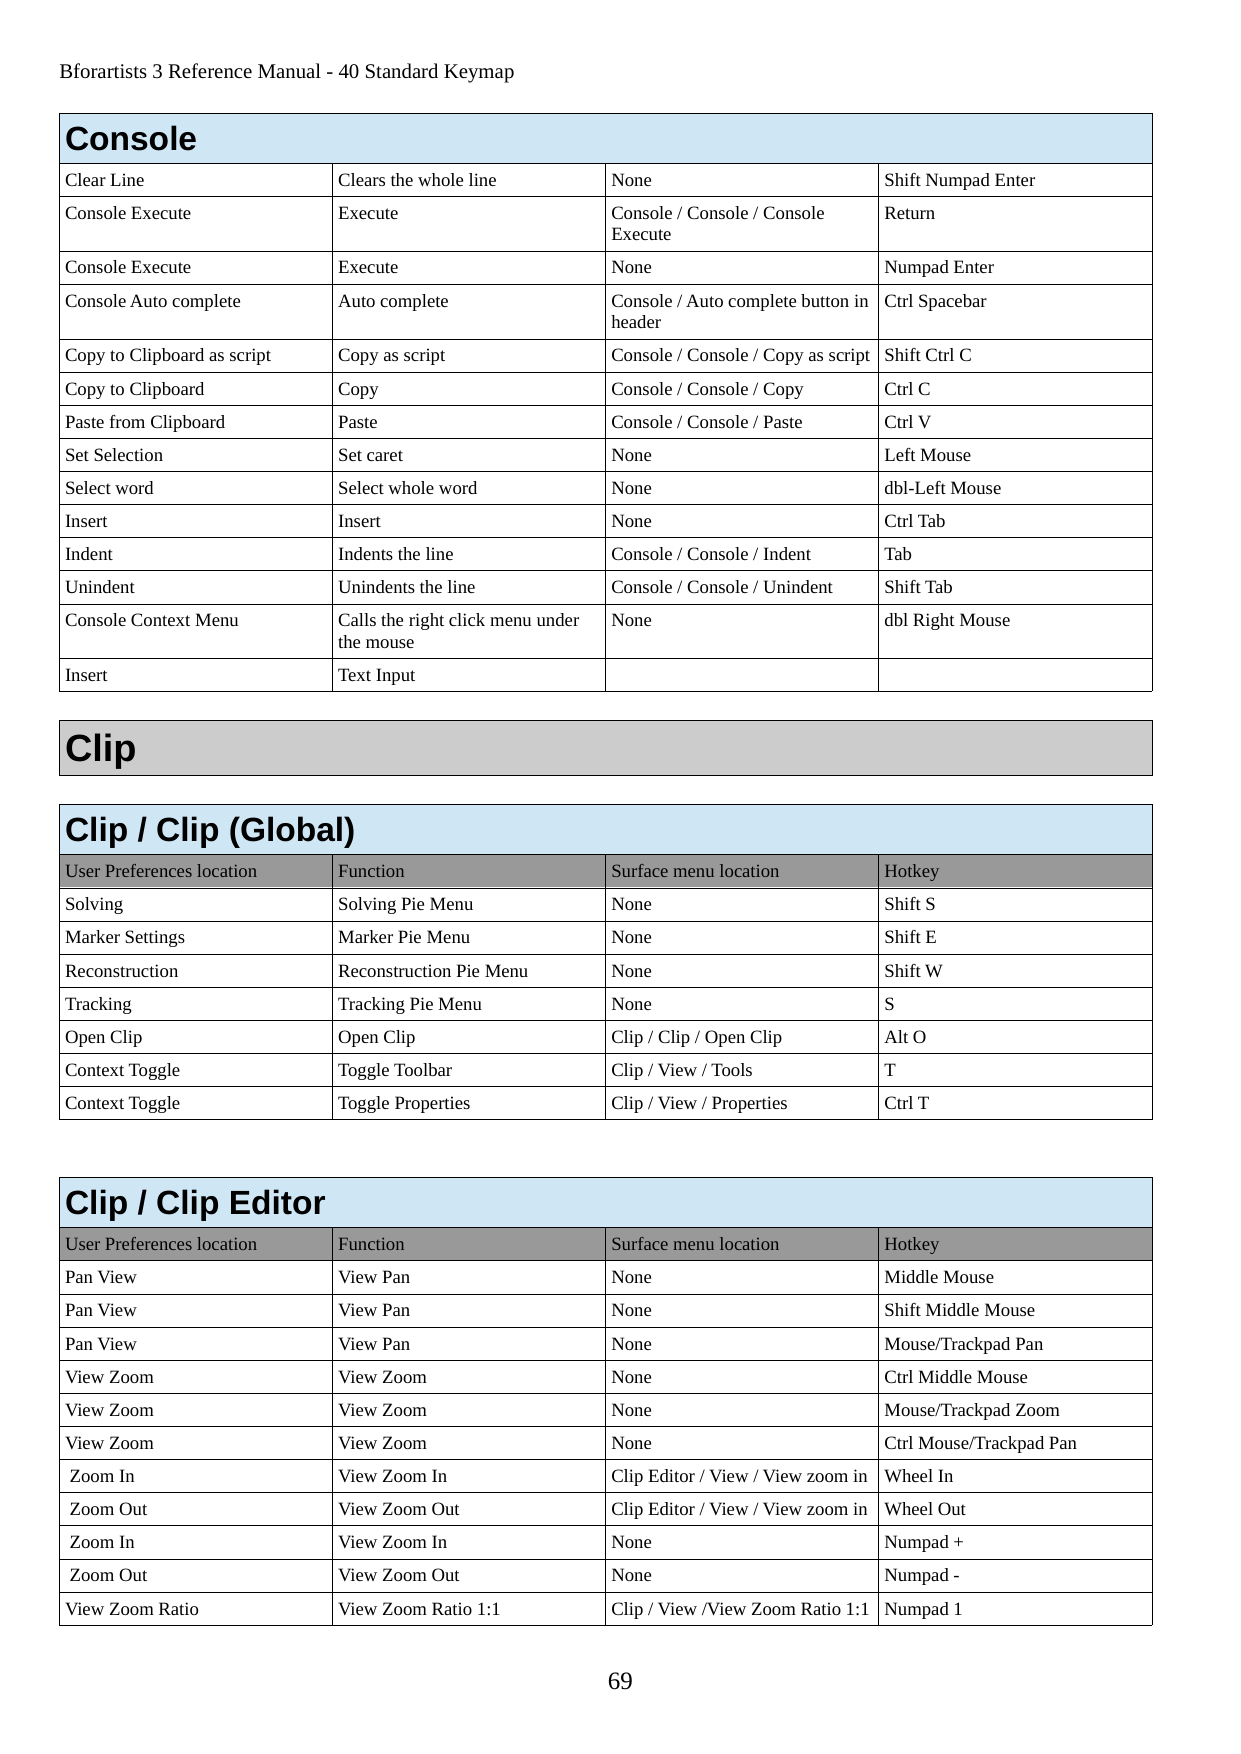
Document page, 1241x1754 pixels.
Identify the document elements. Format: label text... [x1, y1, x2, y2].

table_cell Mouse/Trackpad Pan [879, 1328, 1152, 1360]
table_cell Paste from Clipboard [60, 406, 332, 438]
table_cell Zoom In [60, 1460, 332, 1492]
table_cell None [606, 1560, 878, 1592]
table_header Console [60, 114, 1152, 163]
table_cell Toggle Properties [333, 1087, 605, 1119]
table_cell Open Clip [60, 1021, 332, 1053]
table_cell Numpad + [879, 1526, 1152, 1558]
table_cell View Zoom [333, 1394, 605, 1426]
table_cell View Zoom [60, 1394, 332, 1426]
table_cell Context Toggle [60, 1087, 332, 1119]
table_cell Reconstruction [60, 955, 332, 987]
table_cell Execute [333, 197, 605, 251]
table_cell None [606, 955, 878, 987]
table_cell Select word [60, 472, 332, 504]
table_cell Return [879, 197, 1152, 251]
table_cell S [879, 988, 1152, 1020]
table_cell User Preferences location [60, 855, 332, 887]
table_cell Indent [60, 538, 332, 570]
table_cell Copy to Clipboard [60, 373, 332, 405]
table_cell Console / Console / Copy as script [606, 340, 878, 372]
table_cell None [606, 439, 878, 471]
table_cell Mouse/Trackpad Zoom [879, 1394, 1152, 1426]
table_cell Solving [60, 889, 332, 921]
table_cell Zoom Out [60, 1560, 332, 1592]
table_cell Pan View [60, 1328, 332, 1360]
table_cell View Zoom [60, 1361, 332, 1393]
table_cell Hotkey [879, 855, 1152, 887]
table_cell None [606, 164, 878, 196]
table_cell Ctrl C [879, 373, 1152, 405]
table_cell Numpad - [879, 1560, 1152, 1592]
table_cell Copy [333, 373, 605, 405]
table_cell Shift Numpad Enter [879, 164, 1152, 196]
table_cell Shift S [879, 889, 1152, 921]
table_cell None [606, 1361, 878, 1393]
table_cell Context Toggle [60, 1054, 332, 1086]
table_cell Numpad 1 [879, 1593, 1152, 1625]
table_cell Ctrl T [879, 1087, 1152, 1119]
table_cell Ctrl Mouse/Trackpad Pan [879, 1427, 1152, 1459]
table_cell Clear Line [60, 164, 332, 196]
table_cell Tab [879, 538, 1152, 570]
table_cell Pan View [60, 1295, 332, 1327]
table_cell Clip Editor / View / View zoom in [606, 1460, 878, 1492]
table_cell Ctrl Middle Mouse [879, 1361, 1152, 1393]
table_cell Clears the whole line [333, 164, 605, 196]
table_cell None [606, 1295, 878, 1327]
table_cell Shift Ctrl C [879, 340, 1152, 372]
table_cell Ctrl V [879, 406, 1152, 438]
table_cell Wheel Out [879, 1493, 1152, 1525]
table_cell Tracking Pie Menu [333, 988, 605, 1020]
table_cell Insert [60, 659, 332, 691]
table_cell Clip / View / Properties [606, 1087, 878, 1119]
table_cell Shift W [879, 955, 1152, 987]
table_cell Select whole word [333, 472, 605, 504]
table_header Clip / Clip (Global) [60, 805, 1152, 854]
table_cell Surface menu location [606, 855, 878, 887]
table_cell Console / Console / Console Execute [606, 197, 878, 251]
table_cell Clip / View / Tools [606, 1054, 878, 1086]
table_cell Shift E [879, 922, 1152, 954]
table_cell Console Context Menu [60, 605, 332, 658]
table_cell View Zoom Ratio 1:1 [333, 1593, 605, 1625]
table_cell Hotkey [879, 1228, 1152, 1260]
table_cell View Zoom [333, 1427, 605, 1459]
table_cell Auto complete [333, 285, 605, 338]
table_cell Console / Console / Copy [606, 373, 878, 405]
table_cell None [606, 252, 878, 284]
table_cell Insert [60, 505, 332, 537]
table_cell Tracking [60, 988, 332, 1020]
table_cell None [606, 1261, 878, 1293]
table_cell Console / Console / Paste [606, 406, 878, 438]
table_cell Clip / View /View Zoom Ratio 1:1 [606, 1593, 878, 1625]
table_header Clip / Clip Editor [60, 1178, 1152, 1227]
table_cell Console Auto complete [60, 285, 332, 338]
table_cell Zoom In [60, 1526, 332, 1558]
table_cell View Zoom In [333, 1460, 605, 1492]
table_cell [606, 659, 878, 691]
table_cell Ctrl Tab [879, 505, 1152, 537]
table_cell Unindent [60, 571, 332, 603]
table_cell None [606, 1427, 878, 1459]
table_cell View Zoom Out [333, 1493, 605, 1525]
table_cell Console Execute [60, 252, 332, 284]
table_cell Pan View [60, 1261, 332, 1293]
table_cell Console / Console / Unindent [606, 571, 878, 603]
table_cell None [606, 988, 878, 1020]
table_cell Insert [333, 505, 605, 537]
table_cell Reconstruction Pie Menu [333, 955, 605, 987]
table_cell View Zoom Ratio [60, 1593, 332, 1625]
table_cell Text Input [333, 659, 605, 691]
table_cell Ctrl Spacebar [879, 285, 1152, 338]
table_cell Function [333, 1228, 605, 1260]
table_cell Execute [333, 252, 605, 284]
table_cell Alt O [879, 1021, 1152, 1053]
table_cell Console / Auto complete button in header [606, 285, 878, 338]
table_cell Zoom Out [60, 1493, 332, 1525]
table_cell Left Mouse [879, 439, 1152, 471]
table_cell Copy to Clipboard as script [60, 340, 332, 372]
table_cell Copy as script [333, 340, 605, 372]
table_cell None [606, 472, 878, 504]
table_header Clip [60, 721, 1152, 775]
table_cell Function [333, 855, 605, 887]
table_cell Console Execute [60, 197, 332, 251]
table_cell Marker Pie Menu [333, 922, 605, 954]
table_cell Numpad Enter [879, 252, 1152, 284]
table_cell Indents the line [333, 538, 605, 570]
table_cell View Pan [333, 1328, 605, 1360]
table_cell Shift Middle Mouse [879, 1295, 1152, 1327]
table_cell Marker Settings [60, 922, 332, 954]
table_cell Paste [333, 406, 605, 438]
table_cell [879, 659, 1152, 691]
table_cell Clip / Clip / Open Clip [606, 1021, 878, 1053]
table_cell User Preferences location [60, 1228, 332, 1260]
table_cell Set caret [333, 439, 605, 471]
table_cell View Zoom [333, 1361, 605, 1393]
table_cell View Zoom [60, 1427, 332, 1459]
table_cell Toggle Toolbar [333, 1054, 605, 1086]
table_cell Set Selection [60, 439, 332, 471]
table_cell None [606, 889, 878, 921]
table_cell Open Clip [333, 1021, 605, 1053]
table_cell dbl-Left Mouse [879, 472, 1152, 504]
table_cell Middle Mouse [879, 1261, 1152, 1293]
table_cell None [606, 1394, 878, 1426]
table_cell Surface menu location [606, 1228, 878, 1260]
table_cell T [879, 1054, 1152, 1086]
table_cell View Zoom Out [333, 1560, 605, 1592]
table_cell None [606, 922, 878, 954]
table_cell View Pan [333, 1295, 605, 1327]
table_cell View Pan [333, 1261, 605, 1293]
table_cell dbl Right Mouse [879, 605, 1152, 658]
table_cell Calls the right click menu under the mouse [333, 605, 605, 658]
table_cell Unindents the line [333, 571, 605, 603]
table_cell None [606, 1328, 878, 1360]
table_cell Wheel In [879, 1460, 1152, 1492]
table_cell Console / Console / Indent [606, 538, 878, 570]
table_cell None [606, 1526, 878, 1558]
table_cell View Zoom In [333, 1526, 605, 1558]
table_cell None [606, 605, 878, 658]
table_cell None [606, 505, 878, 537]
table_cell Shift Tab [879, 571, 1152, 603]
table_cell Solving Pie Menu [333, 889, 605, 921]
table_cell Clip Editor / View / View zoom in [606, 1493, 878, 1525]
